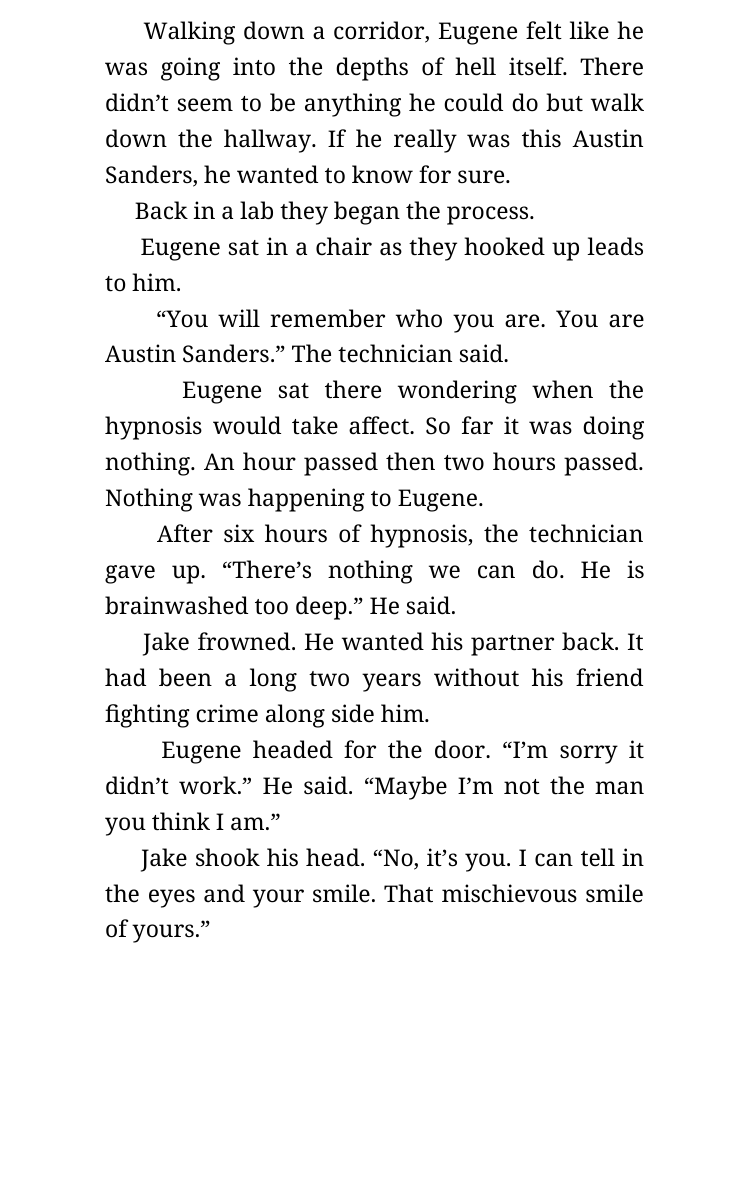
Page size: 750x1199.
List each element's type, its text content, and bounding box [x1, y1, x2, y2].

text Eugene sat there wondering when the hypnosis would take affect. So far it was doing nothing. An hour passed then two hours passed. Nothing was happening to Eugene. [105, 374, 645, 513]
text Back in a lab they began the process. [105, 195, 645, 226]
text Jake shook his head. “No, it’s you. I can tell in the eyes and your smile. That mischievous smile of yours.” [105, 842, 645, 945]
text After six hours of hypnosis, the technician gave up. “There’s nothing we can do. He is brainwashed too deep.” He said. [105, 518, 645, 621]
text “You will remember who you are. You are Austin Sanders.” The technician said. [105, 302, 645, 370]
text Eugene sat in a chair as they hooked up leads to him. [105, 231, 645, 298]
text Jake frowned. He wanted his partner back. It had been a long two years without his friend fighting crime along side him. [105, 626, 645, 729]
text Eugene headed for the door. “I’m sorry it didn’t work.” He said. “Maybe I’m not the man you think I am.” [105, 734, 645, 837]
text Walking down a corridor, Eugene felt like he was going into the depths of hell itself. There didn’t seem to be anything he could do but walk down the hallway. If he really was this Austin Sanders, he wanted to know for sure. [105, 15, 645, 190]
